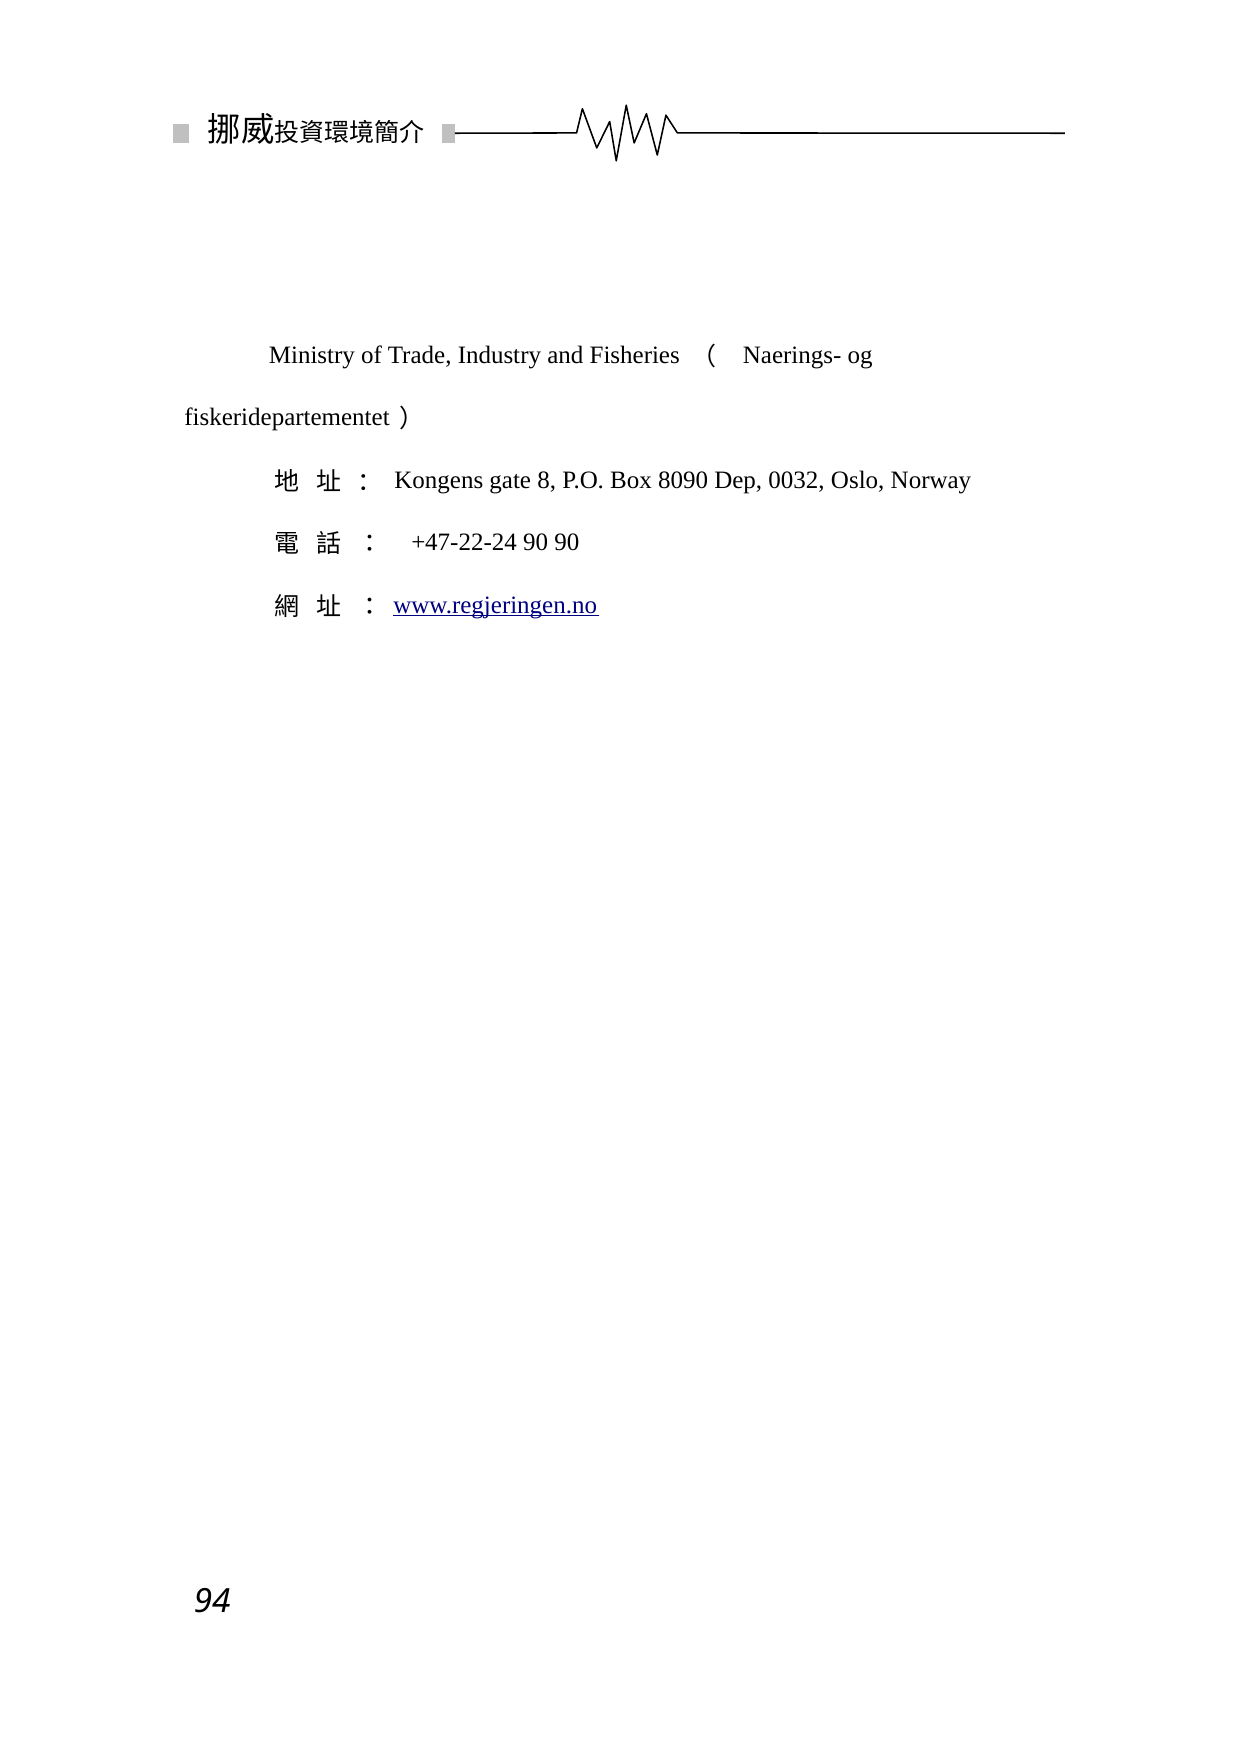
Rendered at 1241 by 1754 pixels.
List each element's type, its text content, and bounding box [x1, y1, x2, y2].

text 電話：+47-22-24 90 90 [183, 500, 1058, 563]
text 網址：www.regjeringen.no [183, 563, 1058, 625]
text Ministry of Trade, Industry and Fisheries（Naerings- og fiskeridepartementet） [183, 313, 1058, 438]
text 地址：Kongens gate 8, P.O. Box 8090 Dep, 0032, Oslo, Norway [183, 438, 1058, 500]
